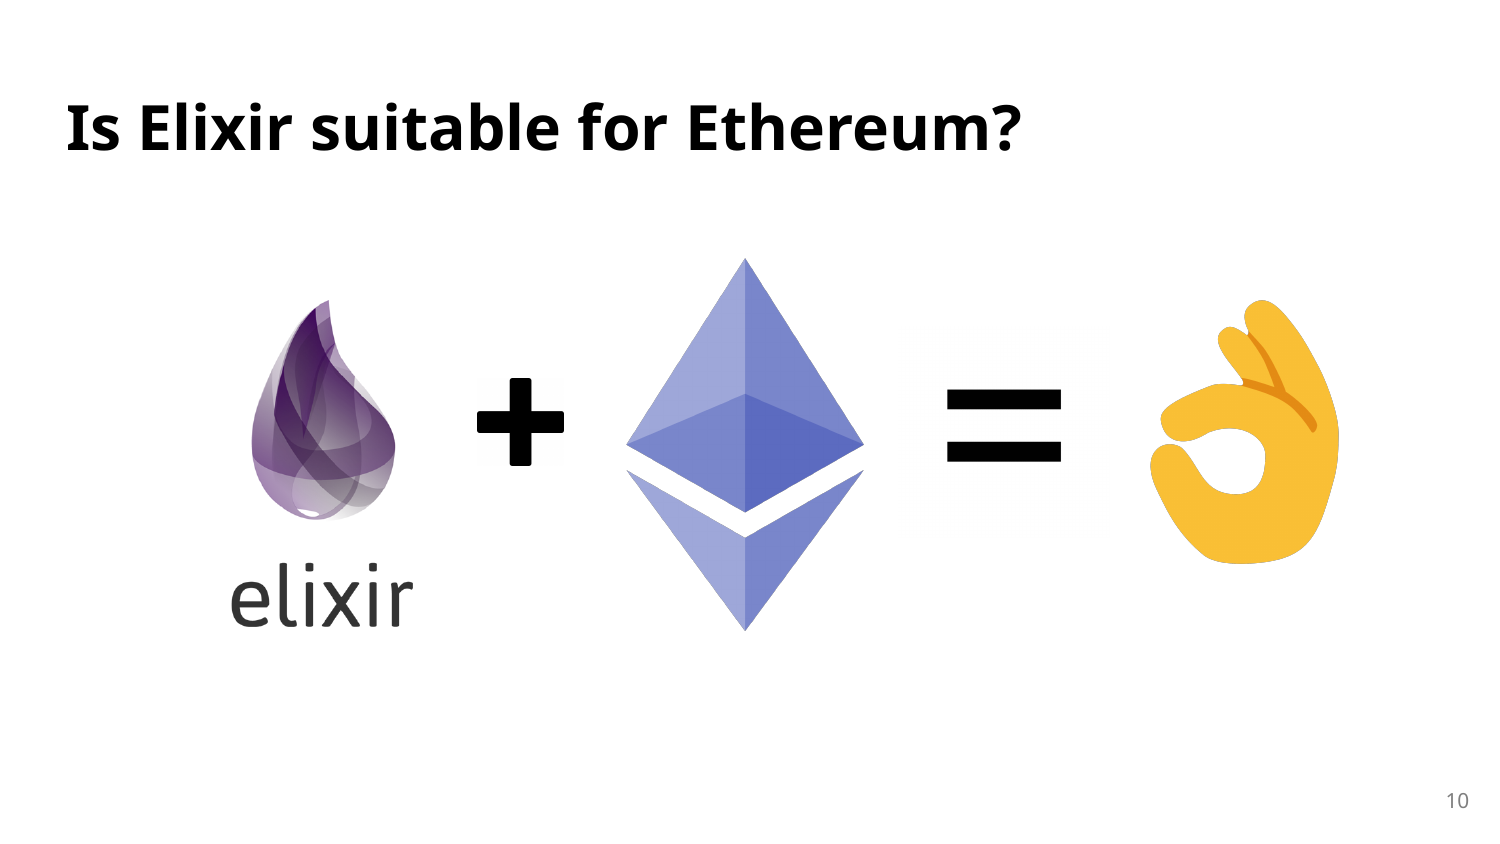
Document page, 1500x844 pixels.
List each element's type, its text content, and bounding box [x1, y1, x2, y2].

slide_number [1394, 769, 1484, 834]
title Is Elixir suitable for Ethereum? [51, 72, 1449, 176]
picture [51, 241, 1380, 666]
